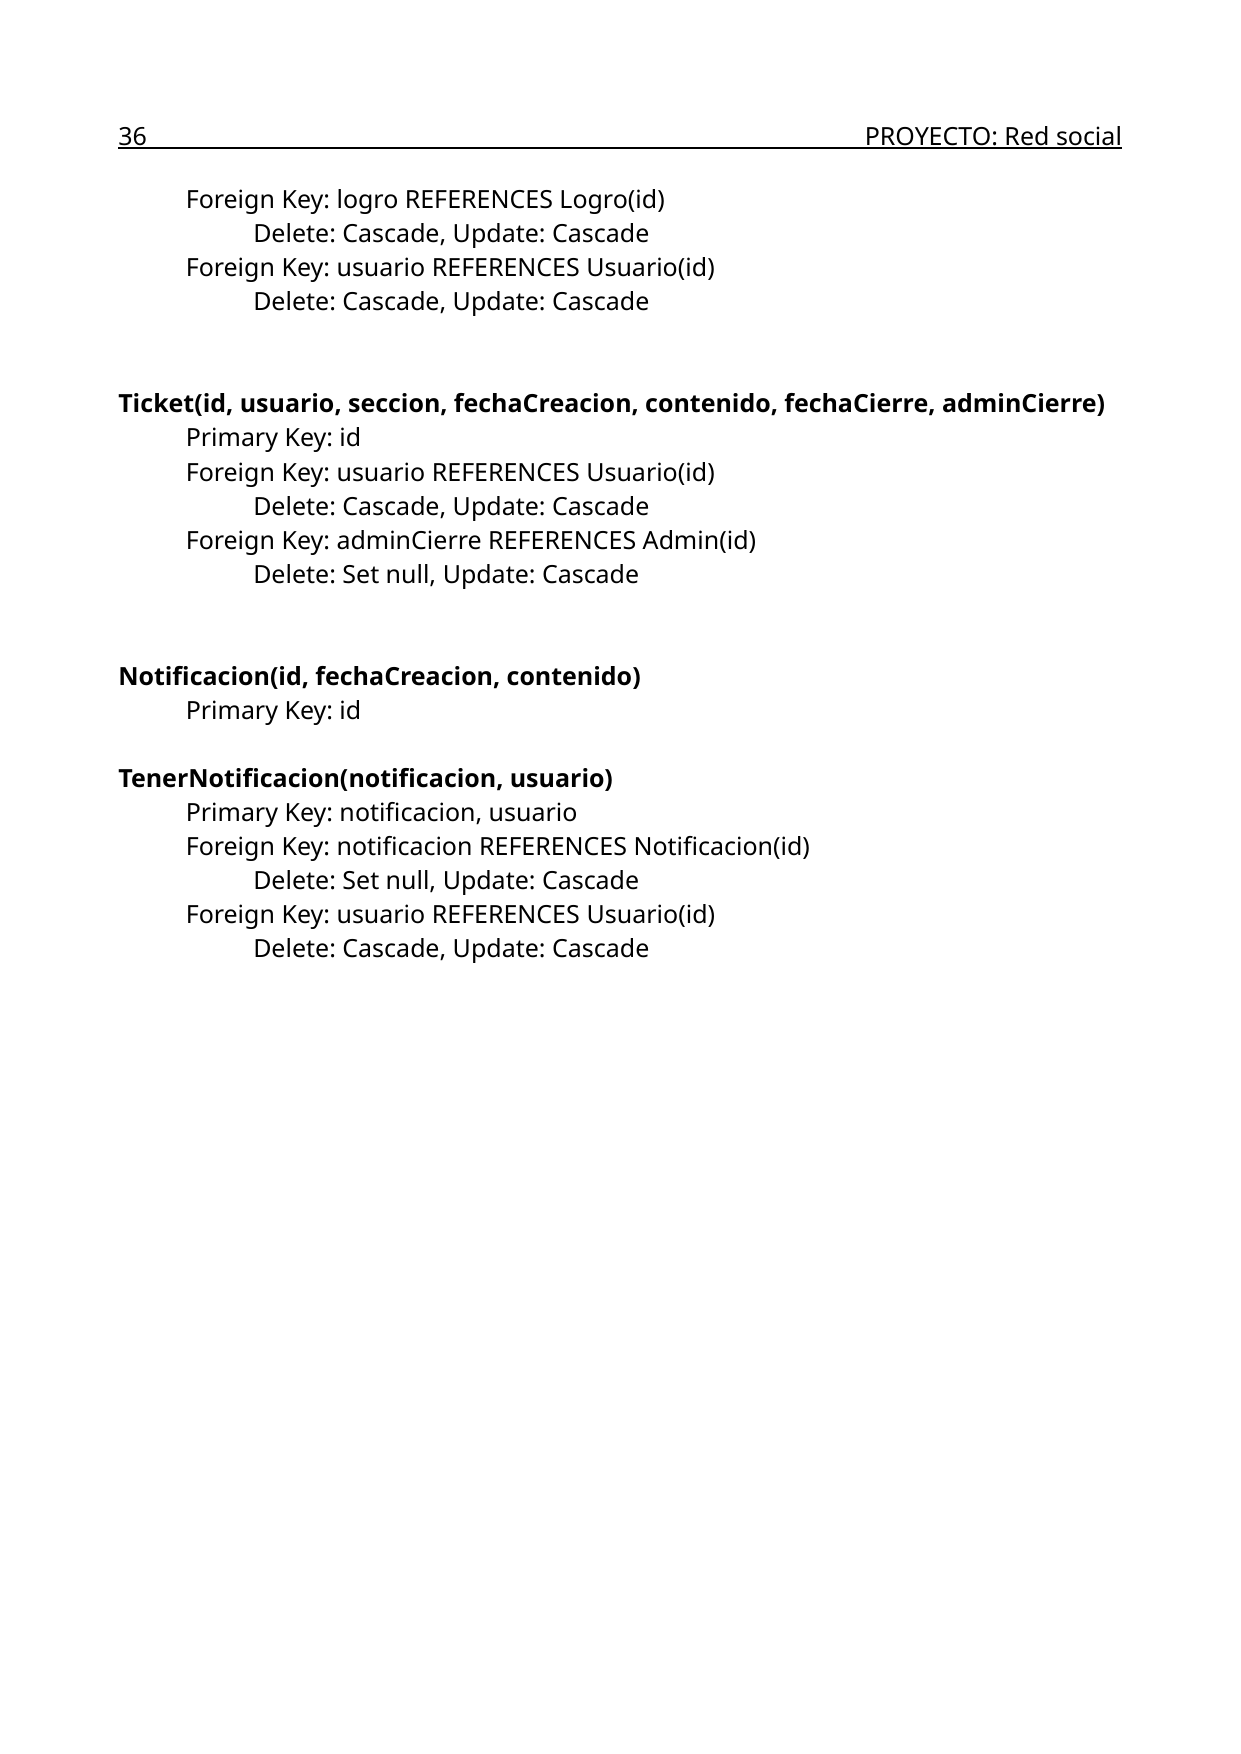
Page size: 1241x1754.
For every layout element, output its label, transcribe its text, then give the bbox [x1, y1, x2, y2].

text Delete: Cascade, Update: Cascade [118, 931, 1122, 965]
text Notificacion(id, fechaCreacion, contenido) [118, 658, 1122, 693]
text Foreign Key: usuario REFERENCES Usuario(id) [118, 897, 1122, 931]
text Primary Key: id [118, 693, 1122, 727]
text Delete: Cascade, Update: Cascade [118, 216, 1122, 250]
text Foreign Key: adminCierre REFERENCES Admin(id) [118, 522, 1122, 556]
text Ticket(id, usuario, seccion, fechaCreacion, contenido, fechaCierre, adminCierre) [118, 386, 1122, 420]
text Primary Key: notificacion, usuario [118, 795, 1122, 829]
text Delete: Set null, Update: Cascade [118, 863, 1122, 897]
text Delete: Set null, Update: Cascade [118, 556, 1122, 590]
text Foreign Key: usuario REFERENCES Usuario(id) [118, 454, 1122, 488]
text TenerNotificacion(notificacion, usuario) [118, 761, 1122, 795]
text Delete: Cascade, Update: Cascade [118, 284, 1122, 318]
text Foreign Key: usuario REFERENCES Usuario(id) [118, 250, 1122, 284]
text Primary Key: id [118, 420, 1122, 454]
text Delete: Cascade, Update: Cascade [118, 488, 1122, 522]
text Foreign Key: logro REFERENCES Logro(id) [118, 182, 1122, 216]
text Foreign Key: notificacion REFERENCES Notificacion(id) [118, 829, 1122, 863]
